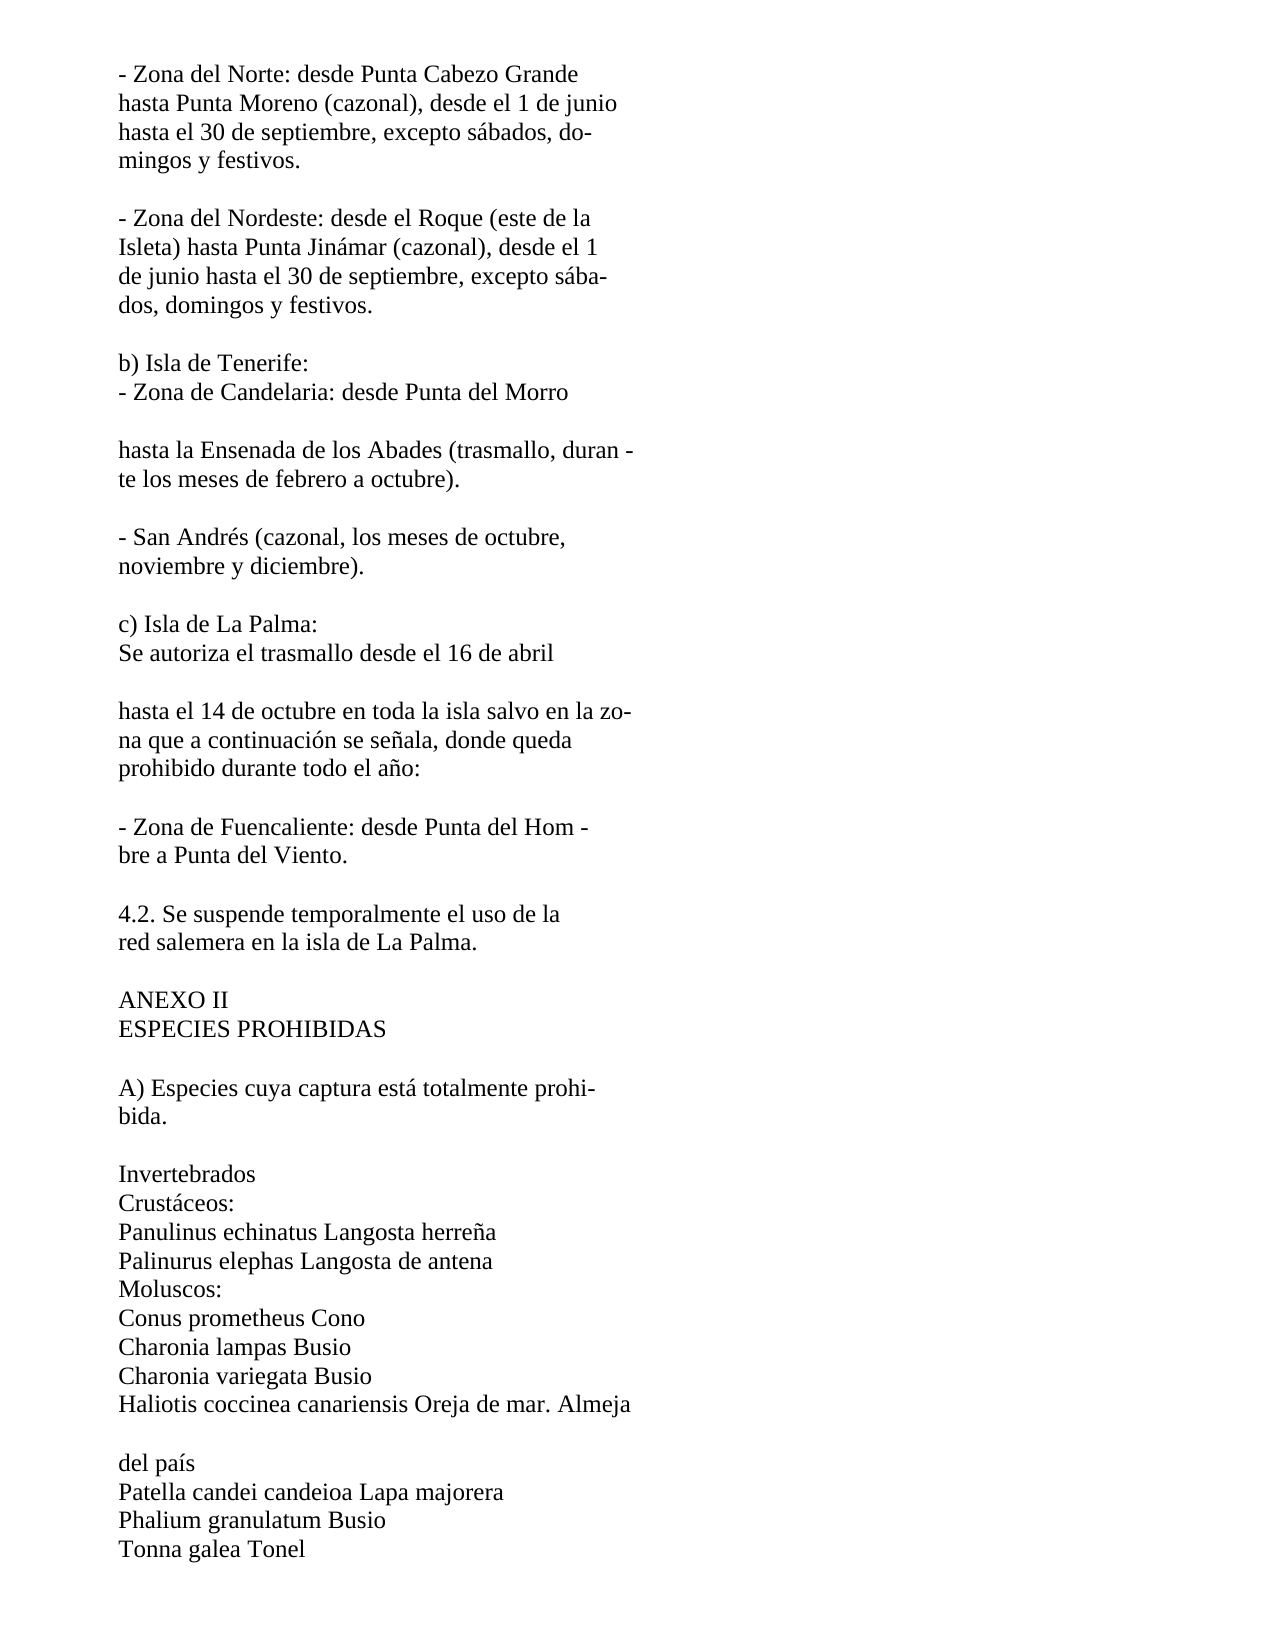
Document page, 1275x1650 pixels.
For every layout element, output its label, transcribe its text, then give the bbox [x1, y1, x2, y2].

text - Zona del Nordeste: desde el Roque (este de la Isleta) hasta Punta Jinámar (cazonal), desde el 1 de junio hasta el 30 de septiembre, excepto sába- dos, domingos y festivos. [118, 203, 1216, 318]
text c) Isla de La Palma: Se autoriza el trasmallo desde el 16 de abril [118, 609, 1216, 666]
text del país Patella candei candeioa Lapa majorera Phalium granulatum Busio Tonna galea Tonel [118, 1448, 1216, 1563]
text 4.2. Se suspende temporalmente el uso de la red salemera en la isla de La Palma. [118, 899, 1216, 956]
text - Zona de Fuencaliente: desde Punta del Hom - bre a Punta del Viento. [118, 812, 1216, 869]
text hasta la Ensenada de los Abades (trasmallo, duran - te los meses de febrero a octubre). [118, 435, 1216, 492]
text A) Especies cuya captura está totalmente prohi- bida. [118, 1073, 1216, 1130]
text hasta el 14 de octubre en toda la isla salvo en la zo- na que a continuación se señala, donde queda prohibido durante todo el año: [118, 696, 1216, 782]
text - Zona del Norte: desde Punta Cabezo Grande hasta Punta Moreno (cazonal), desde el 1 de junio hasta el 30 de septiembre, excepto sábados, do- mingos y festivos. [118, 59, 1216, 174]
text - San Andrés (cazonal, los meses de octubre, noviembre y diciembre). [118, 522, 1216, 579]
text b) Isla de Tenerife: - Zona de Candelaria: desde Punta del Morro [118, 348, 1216, 406]
text ANEXO II ESPECIES PROHIBIDAS [118, 986, 1216, 1043]
text Invertebrados Crustáceos: Panulinus echinatus Langosta herreña Palinurus elephas Langosta de antena Moluscos: Conus prometheus Cono Charonia lampas Busio Charonia variegata Busio Haliotis coccinea canariensis Oreja de mar. Almeja [118, 1159, 1216, 1418]
